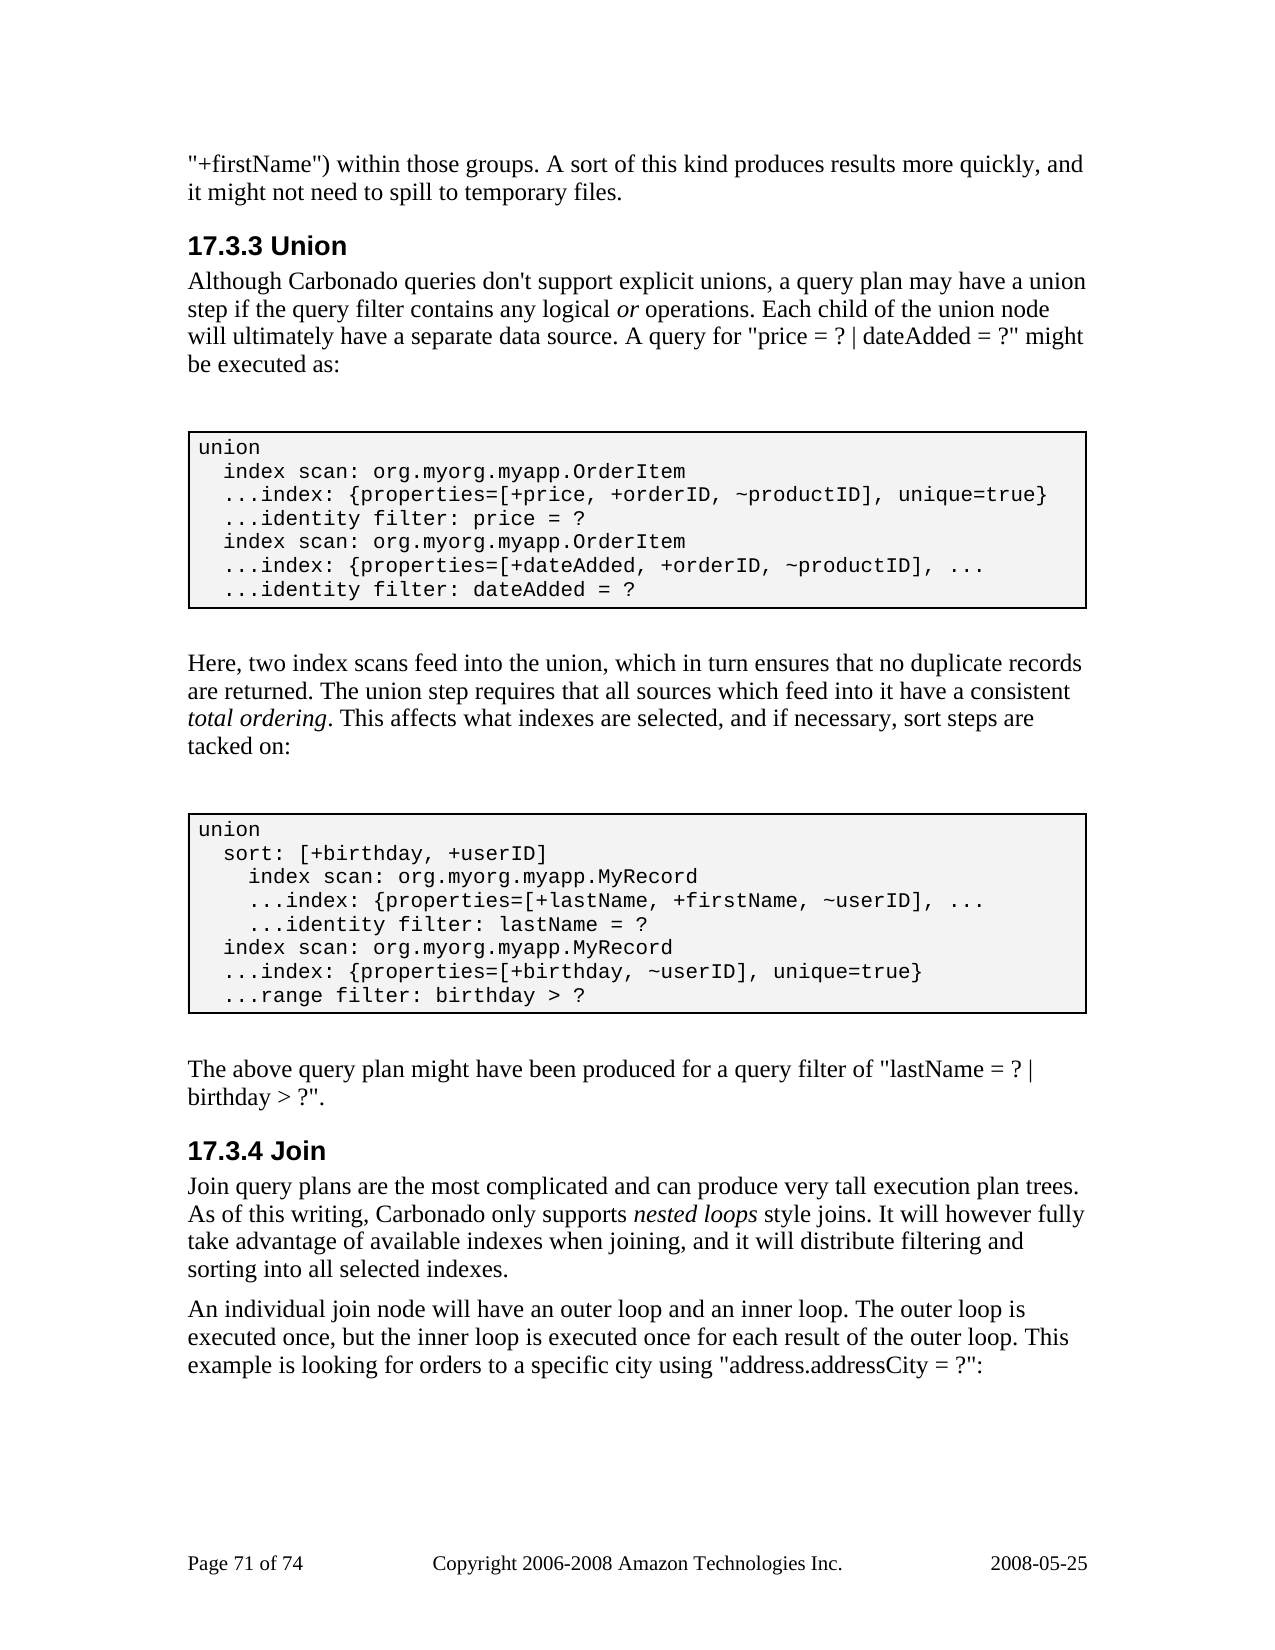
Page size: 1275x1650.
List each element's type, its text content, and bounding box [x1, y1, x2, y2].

text The above query plan might have been produced for a query filter of "lastName = ? | birthday > ?". [187, 1055, 1087, 1110]
subtitle Join [187, 1135, 1087, 1166]
text union sort: [+birthday, +userID] index scan: org.myorg.myapp.MyRecord ...index: {properties=[+lastName, +firstName, ~userID], ... ...identity filter: lastName = ? index scan: org.myorg.myapp.MyRecord ...index: {properties=[+birthday, ~userID], unique=true} ...range filter: birthday > ? [190, 815, 1085, 1012]
text An individual join node will have an outer loop and an inner loop. The outer loop is executed once, but the inner loop is executed once for each result of the outer loop. This example is looking for orders to a specific city using "address.addressCity = ?": [187, 1295, 1087, 1378]
text union index scan: org.myorg.myapp.OrderItem ...index: {properties=[+price, +orderID, ~productID], unique=true} ...identity filter: price = ? index scan: org.myorg.myapp.OrderItem ...index: {properties=[+dateAdded, +orderID, ~productID], ... ...identity filter: dateAdded = ? [190, 433, 1085, 607]
subtitle Union [187, 230, 1087, 261]
text Here, two index scans feed into the union, which in turn ensures that no duplicate records are returned. The union step requires that all sources which feed into it have a consistent total ordering. This affects what indexes are selected, and if necessary, sort steps are tacked on: [187, 649, 1087, 760]
text "+firstName") within those groups. A sort of this kind produces results more quickly, and it might not need to spill to temporary files. [187, 150, 1087, 205]
text Although Carbonado queries don't support explicit unions, a query plan may have a union step if the query filter contains any logical or operations. Each child of the union node will ultimately have a separate data source. A query for "price = ? | dateAdded = ?" might be executed as: [187, 267, 1087, 378]
text Join query plans are the most complicated and can produce very tall execution plan trees. As of this writing, Carbonado only supports nested loops style joins. It will however fully take advantage of available indexes when joining, and it will distribute filtering and sorting into all selected indexes. [187, 1172, 1087, 1283]
